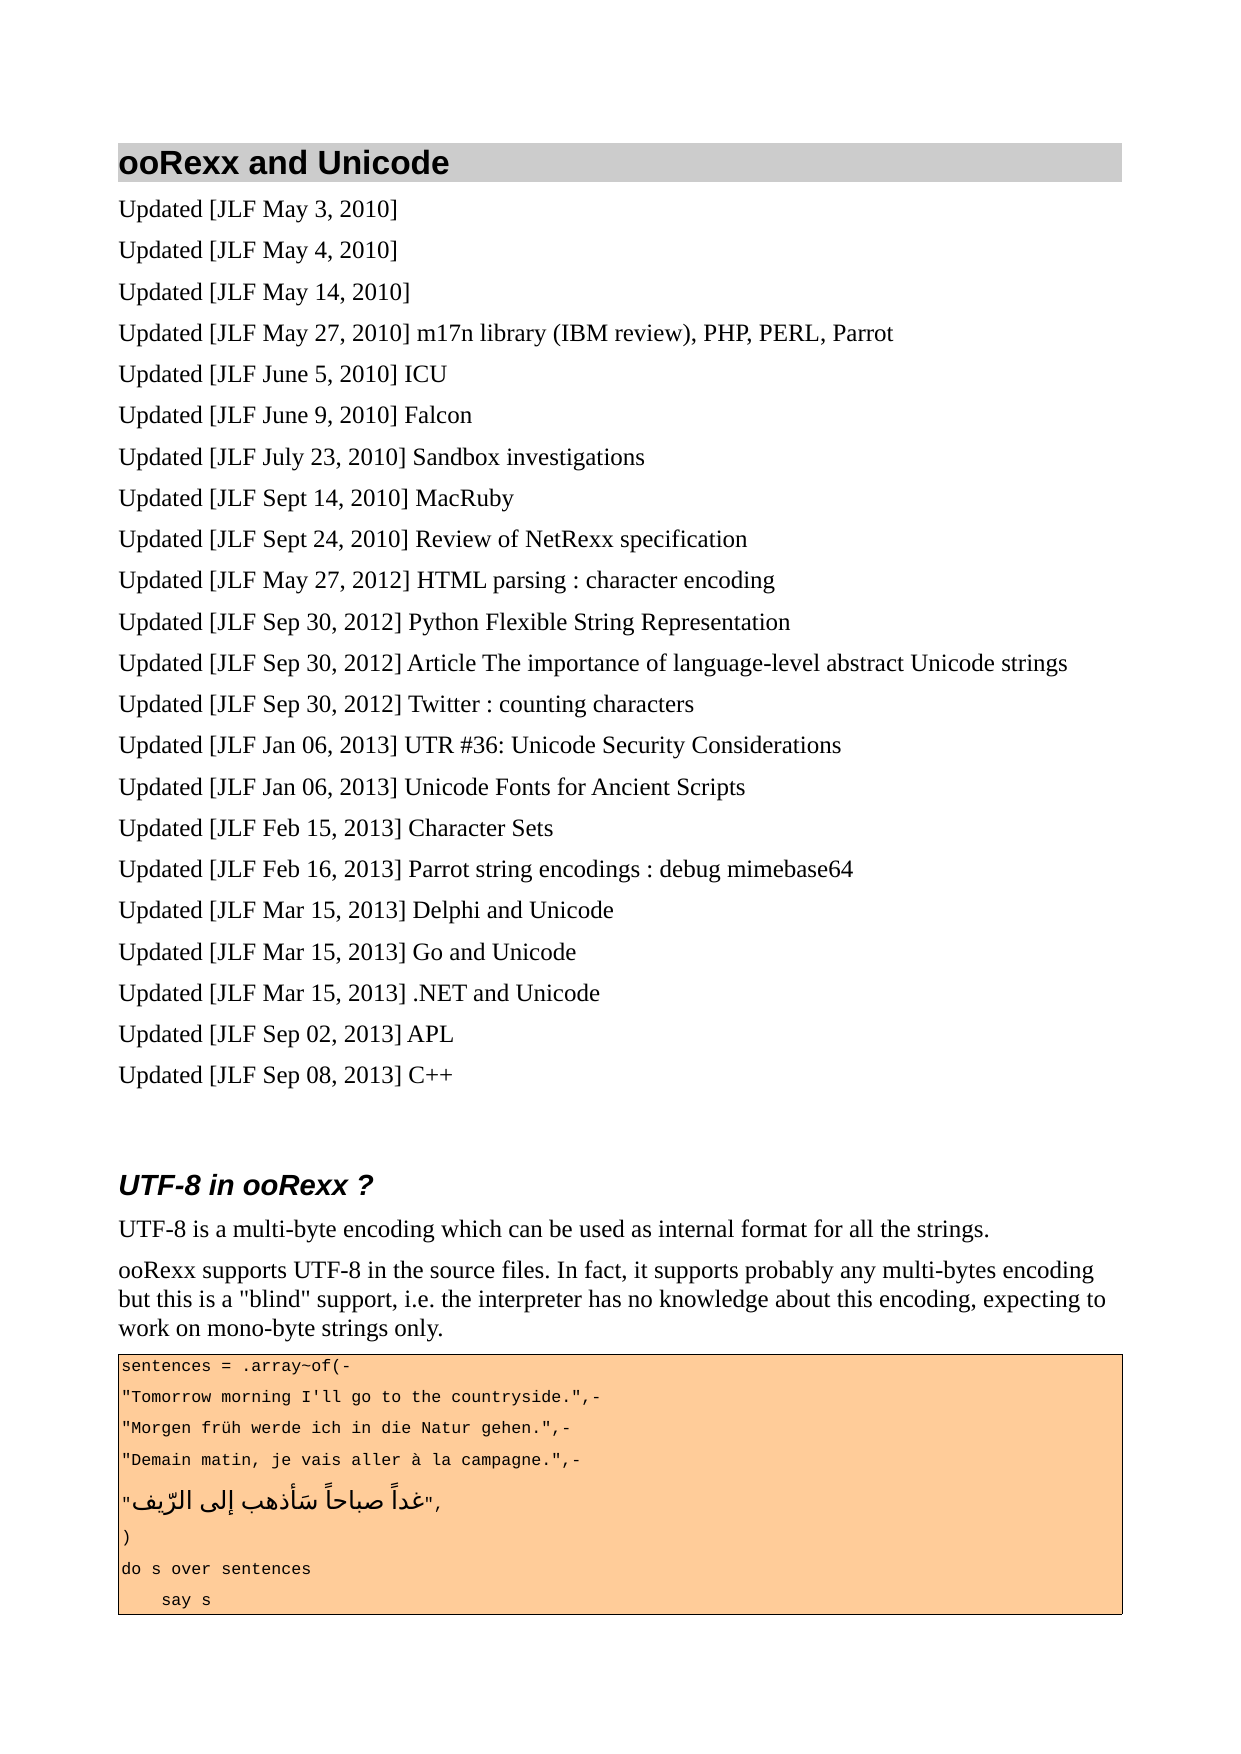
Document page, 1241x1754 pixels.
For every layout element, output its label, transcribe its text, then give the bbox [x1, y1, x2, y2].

subtitle UTF-8 in ooRexx ? [118, 1168, 1122, 1202]
text "Tomorrow morning I'll go to the countryside.",- [119, 1385, 1122, 1407]
text Updated [JLF Sep 30, 2012] Twitter : counting characters [118, 689, 1122, 718]
text Updated [JLF Mar 15, 2013] .NET and Unicode [118, 978, 1122, 1007]
text Updated [JLF June 9, 2010] Falcon [118, 401, 1122, 429]
text ooRexx supports UTF-8 in the source files. In fact, it supports probably any multi-bytes encoding but this is a "blind" support, i.e. the interpreter has no knowledge about this encoding, expecting to work on mono-byte strings only. [118, 1255, 1122, 1342]
text Updated [JLF Sept 24, 2010] Review of NetRexx specification [118, 524, 1122, 553]
text UTF-8 is a multi-byte encoding which can be used as internal format for all the strings. [118, 1214, 1122, 1243]
text Updated [JLF Feb 15, 2013] Character Sets [118, 813, 1122, 842]
text Updated [JLF Mar 15, 2013] Go and Unicode [118, 937, 1122, 966]
text Updated [JLF Sept 14, 2010] MacRuby [118, 483, 1122, 512]
subtitle ooRexx and Unicode [118, 143, 1122, 182]
text Updated [JLF May 14, 2010] [118, 277, 1122, 306]
text do s over sentences [119, 1557, 1122, 1579]
text "Demain matin, je vais aller à la campagne.",- [119, 1448, 1122, 1470]
text Updated [JLF May 4, 2010] [118, 236, 1122, 264]
text "غداً صباحاً سَأذهب إلى الرّيف", [119, 1479, 1122, 1517]
text Updated [JLF Sep 08, 2013] C++ [118, 1061, 1122, 1089]
text Updated [JLF Sep 30, 2012] Python Flexible String Representation [118, 607, 1122, 636]
text Updated [JLF July 23, 2010] Sandbox investigations [118, 442, 1122, 471]
text Updated [JLF Jan 06, 2013] Unicode Fonts for Ancient Scripts [118, 772, 1122, 801]
text Updated [JLF Feb 16, 2013] Parrot string encodings : debug mimebase64 [118, 854, 1122, 883]
text Updated [JLF Mar 15, 2013] Delphi and Unicode [118, 896, 1122, 924]
text "Morgen früh werde ich in die Natur gehen.",- [119, 1417, 1122, 1439]
text Updated [JLF May 27, 2012] HTML parsing : character encoding [118, 566, 1122, 594]
text Updated [JLF May 3, 2010] [118, 194, 1122, 223]
text Updated [JLF June 5, 2010] ICU [118, 359, 1122, 388]
text Updated [JLF May 27, 2010] m17n library (IBM review), PHP, PERL, Parrot [118, 318, 1122, 347]
text sentences = .array~of(- [119, 1355, 1122, 1376]
text Updated [JLF Jan 06, 2013] UTR #36: Unicode Security Considerations [118, 731, 1122, 759]
text say s [119, 1589, 1122, 1614]
text Updated [JLF Sep 02, 2013] APL [118, 1019, 1122, 1048]
text ) [119, 1526, 1122, 1548]
text Updated [JLF Sep 30, 2012] Article The importance of language-level abstract Unicode strings [118, 648, 1122, 677]
